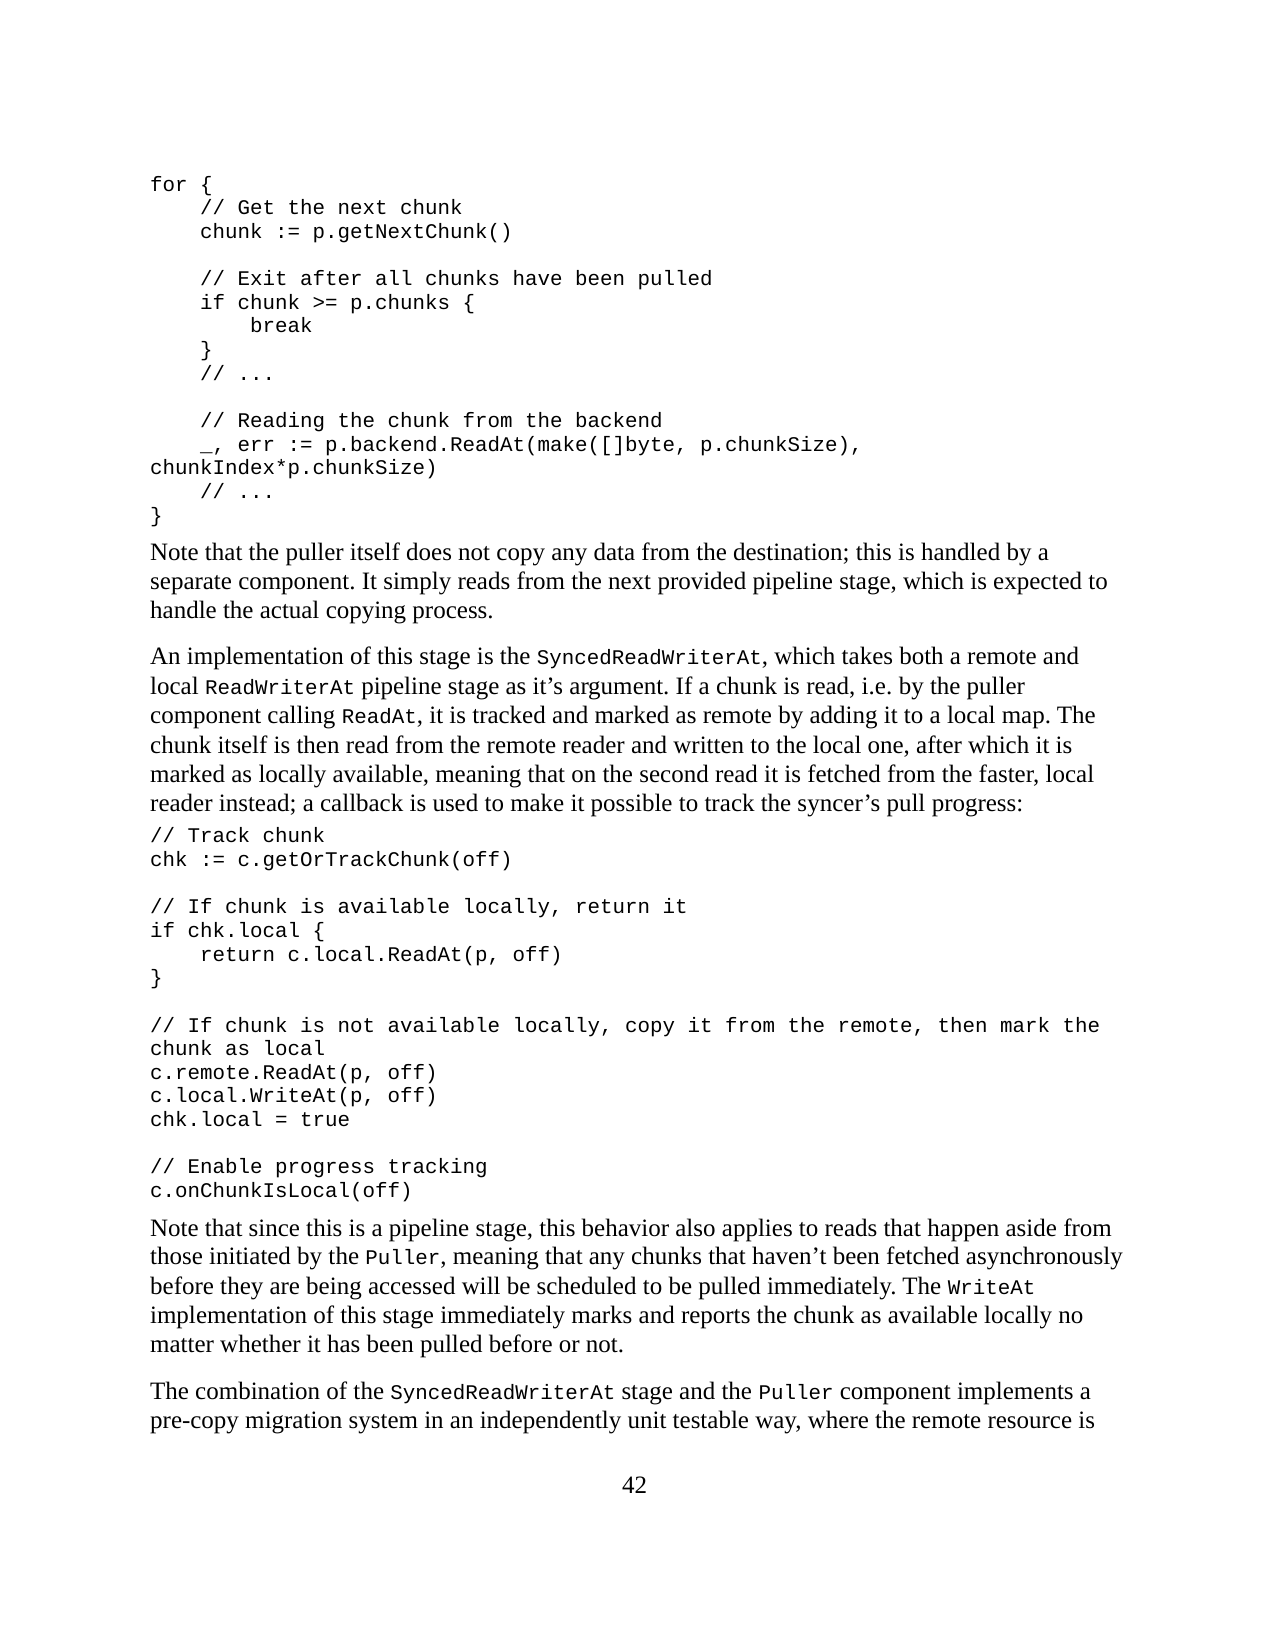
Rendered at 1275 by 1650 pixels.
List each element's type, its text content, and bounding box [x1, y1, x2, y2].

text // ... [150, 363, 1125, 386]
text // If chunk is not available locally, copy it from the remote, then mark the chunk as local [150, 1014, 1125, 1062]
text } [150, 967, 1125, 991]
text // Get the next chunk [150, 197, 1125, 221]
text // ... [150, 481, 1125, 505]
text // If chunk is available locally, return it [150, 896, 1125, 920]
text // Track chunk [150, 825, 1125, 849]
text if chunk >= p.chunks { [150, 292, 1125, 316]
text return c.local.ReadAt(p, off) [150, 944, 1125, 967]
text for { [150, 174, 1125, 197]
text c.remote.ReadAt(p, off) [150, 1062, 1125, 1086]
text chunk := p.getNextChunk() [150, 221, 1125, 244]
text Note that since this is a pipeline stage, this behavior also applies to reads that happen aside from those initiated by the Puller, meaning that any chunks that haven’t been fetched asynchronously before they are being accessed will be scheduled to be pulled immediately. The WriteAt implementation of this stage immediately marks and reports the chunk as available locally no matter whether it has been pulled before or not. [150, 1213, 1125, 1358]
text An implementation of this stage is the SyncedReadWriterAt, which takes both a remote and local ReadWriterAt pipeline stage as it’s argument. If a chunk is read, i.e. by the puller component calling ReadAt, it is tracked and marked as remote by adding it to a local map. The chunk itself is then read from the remote reader and written to the local one, after which it is marked as locally available, meaning that on the second read it is fetched from the faster, local reader instead; a callback is used to make it possible to track the syncer’s pull progress: [150, 641, 1125, 816]
text // Enable progress tracking [150, 1156, 1125, 1180]
text c.onChunkIsLocal(off) [150, 1180, 1125, 1204]
text Note that the puller itself does not copy any data from the destination; this is handled by a separate component. It simply reads from the next provided pipeline stage, which is expected to handle the actual copying process. [150, 537, 1125, 623]
text The combination of the SyncedReadWriterAt stage and the Puller component implements a pre-copy migration system in an independently unit testable way, where the remote resource is [150, 1376, 1125, 1434]
text break [150, 316, 1125, 339]
text _, err := p.backend.ReadAt(make([]byte, p.chunkSize), chunkIndex*p.chunkSize) [150, 434, 1125, 481]
text chk := c.getOrTrackChunk(off) [150, 849, 1125, 873]
text c.local.WriteAt(p, off) [150, 1086, 1125, 1109]
text } [150, 505, 1125, 528]
text chk.local = true [150, 1109, 1125, 1133]
text // Exit after all chunks have been pulled [150, 268, 1125, 292]
text } [150, 339, 1125, 363]
text if chk.local { [150, 920, 1125, 944]
text // Reading the chunk from the backend [150, 410, 1125, 434]
